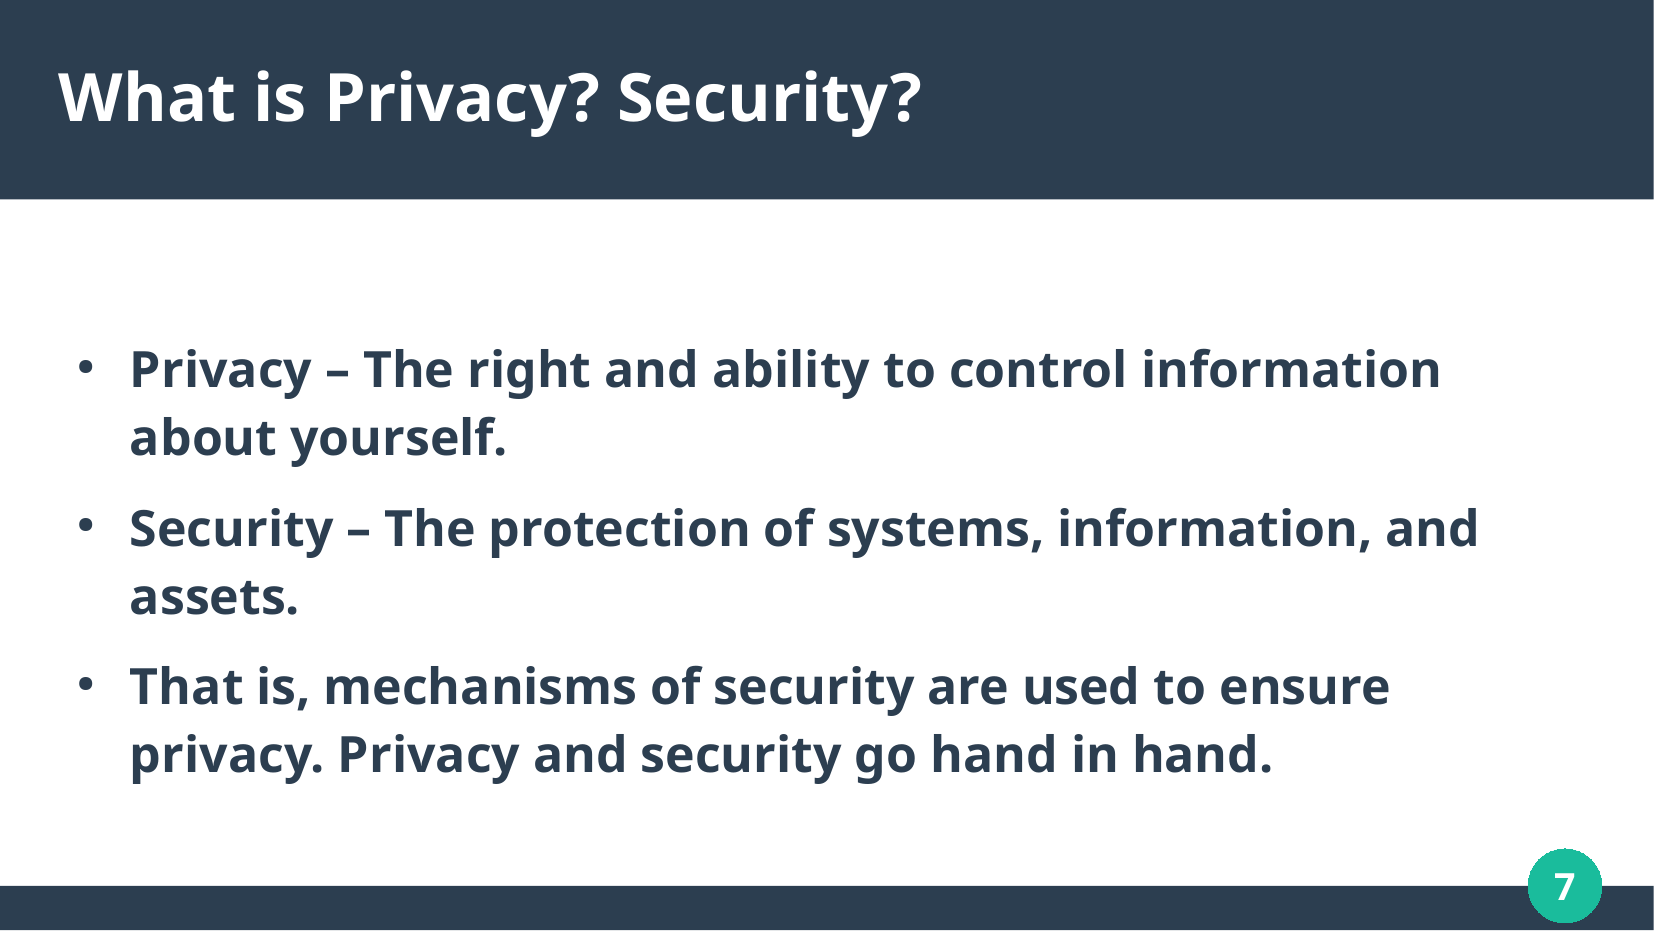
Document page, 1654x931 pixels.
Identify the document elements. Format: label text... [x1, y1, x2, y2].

list Privacy – The right and ability to control information about yourself. Security – The protection of systems, information, and assets. That is, mechanisms of security are used to ensure privacy. Privacy and security go hand in hand. [59, 243, 1595, 864]
title What is Privacy? Security? [59, 37, 1595, 155]
